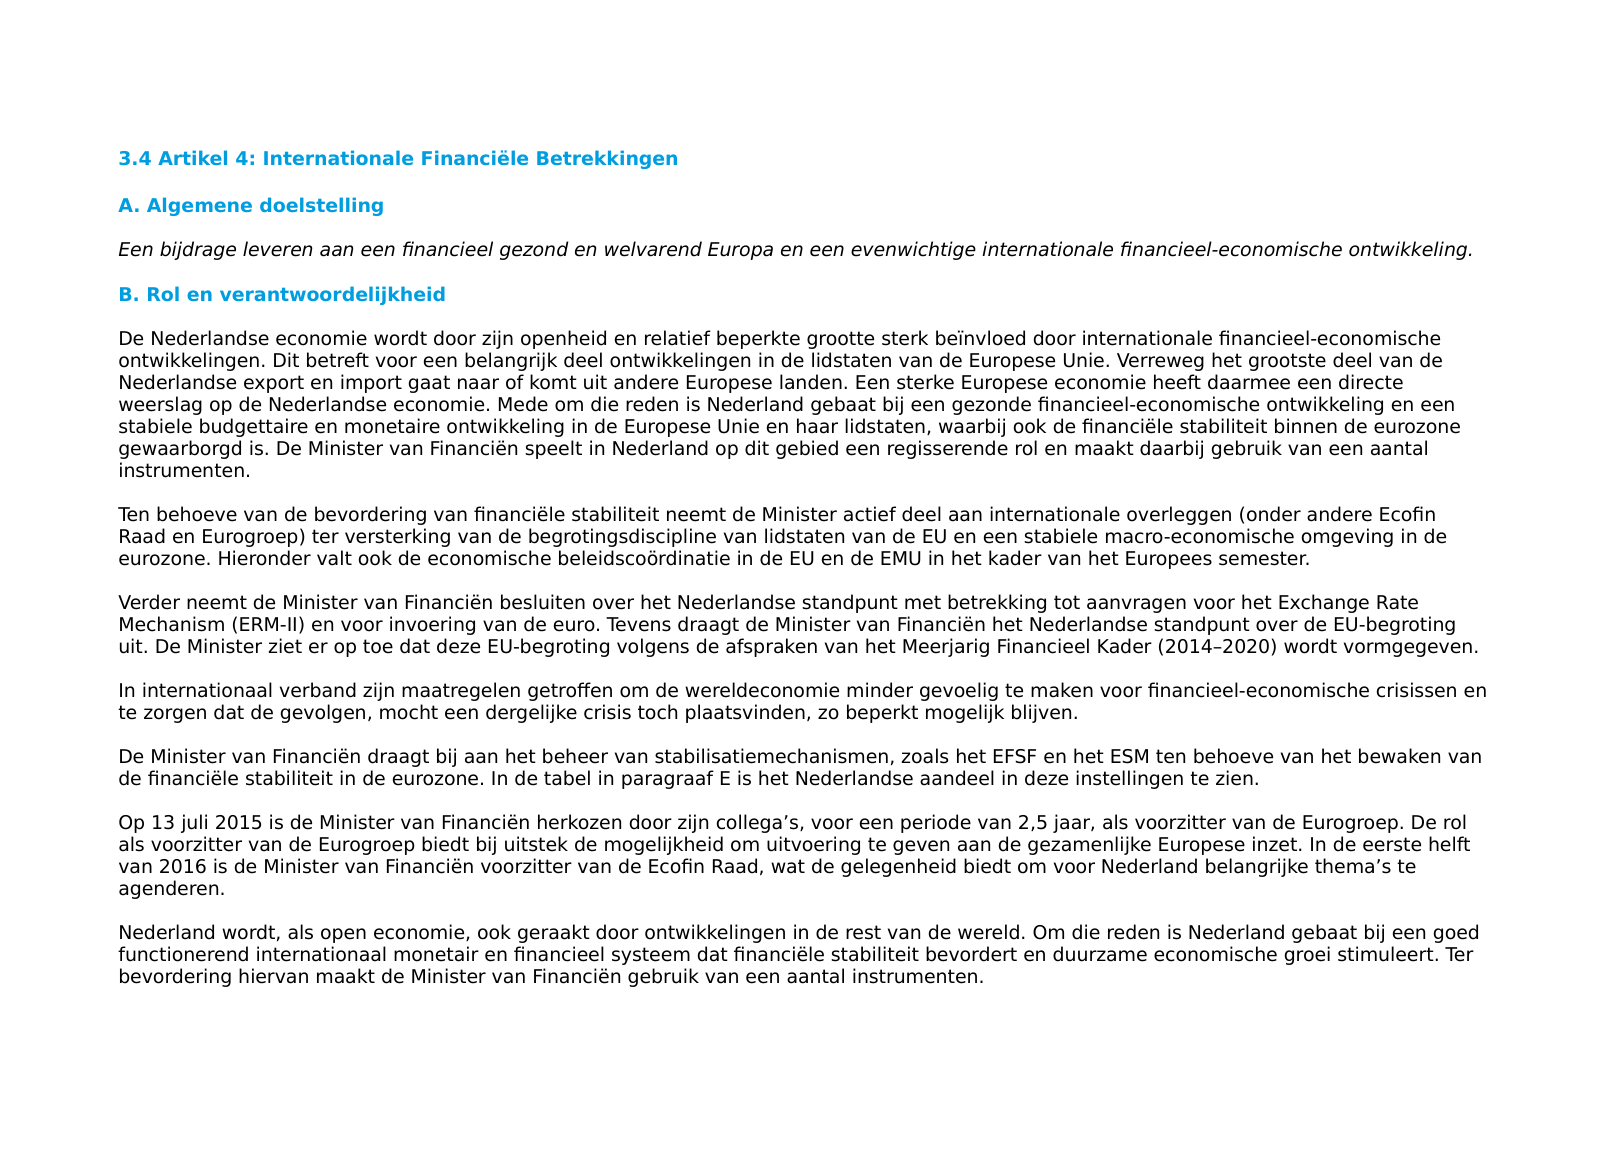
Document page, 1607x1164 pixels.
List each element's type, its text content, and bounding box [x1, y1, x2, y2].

text Nederland wordt, als open economie, ook geraakt door ontwikkelingen in de rest van de wereld. Om die reden is Nederland gebaat bij een goed functionerend internationaal monetair en financieel systeem dat financiële stabiliteit bevordert en duurzame economische groei stimuleert. Ter bevordering hiervan maakt de Minister van Financiën gebruik van een aantal instrumenten. [118, 922, 1488, 988]
text Verder neemt de Minister van Financiën besluiten over het Nederlandse standpunt met betrekking tot aanvragen voor het Exchange Rate Mechanism (ERM-II) en voor invoering van de euro. Tevens draagt de Minister van Financiën het Nederlandse standpunt over de EU-begroting uit. De Minister ziet er op toe dat deze EU-begroting volgens de afspraken van het Meerjarig Financieel Kader (2014–2020) wordt vormgegeven. [118, 592, 1488, 658]
text De Minister van Financiën draagt bij aan het beheer van stabilisatiemechanismen, zoals het EFSF en het ESM ten behoeve van het bewaken van de financiële stabiliteit in de eurozone. In de tabel in paragraaf E is het Nederlandse aandeel in deze instellingen te zien. [118, 746, 1488, 790]
text Op 13 juli 2015 is de Minister van Financiën herkozen door zijn collega’s, voor een periode van 2,5 jaar, als voorzitter van de Eurogroep. De rol als voorzitter van de Eurogroep biedt bij uitstek de mogelijkheid om uitvoering te geven aan de gezamenlijke Europese inzet. In de eerste helft van 2016 is de Minister van Financiën voorzitter van de Ecofin Raad, wat de gelegenheid biedt om voor Nederland belangrijke thema’s te agenderen. [118, 812, 1488, 900]
text Een bijdrage leveren aan een financieel gezond en welvarend Europa en een evenwichtige internationale financieel-economische ontwikkeling. [118, 239, 1488, 261]
subtitle B. Rol en verantwoordelijkheid [118, 283, 1488, 305]
subtitle A. Algemene doelstelling [118, 195, 1488, 217]
text De Nederlandse economie wordt door zijn openheid en relatief beperkte grootte sterk beïnvloed door internationale financieel-economische ontwikkelingen. Dit betreft voor een belangrijk deel ontwikkelingen in de lidstaten van de Europese Unie. Verreweg het grootste deel van de Nederlandse export en import gaat naar of komt uit andere Europese landen. Een sterke Europese economie heeft daarmee een directe weerslag op de Nederlandse economie. Mede om die reden is Nederland gebaat bij een gezonde financieel-economische ontwikkeling en een stabiele budgettaire en monetaire ontwikkeling in de Europese Unie en haar lidstaten, waarbij ook de financiële stabiliteit binnen de eurozone gewaarborgd is. De Minister van Financiën speelt in Nederland op dit gebied een regisserende rol en maakt daarbij gebruik van een aantal instrumenten. [118, 328, 1488, 481]
text Ten behoeve van de bevordering van financiële stabiliteit neemt de Minister actief deel aan internationale overleggen (onder andere Ecofin Raad en Eurogroep) ter versterking van de begrotingsdiscipline van lidstaten van de EU en een stabiele macro-economische omgeving in de eurozone. Hieronder valt ook de economische beleidscoördinatie in de EU en de EMU in het kader van het Europees semester. [118, 504, 1488, 569]
subtitle 3.4 Artikel 4: Internationale Financiële Betrekkingen [118, 148, 1488, 170]
text In internationaal verband zijn maatregelen getroffen om de wereldeconomie minder gevoelig te maken voor financieel-economische crisissen en te zorgen dat de gevolgen, mocht een dergelijke crisis toch plaatsvinden, zo beperkt mogelijk blijven. [118, 680, 1488, 724]
